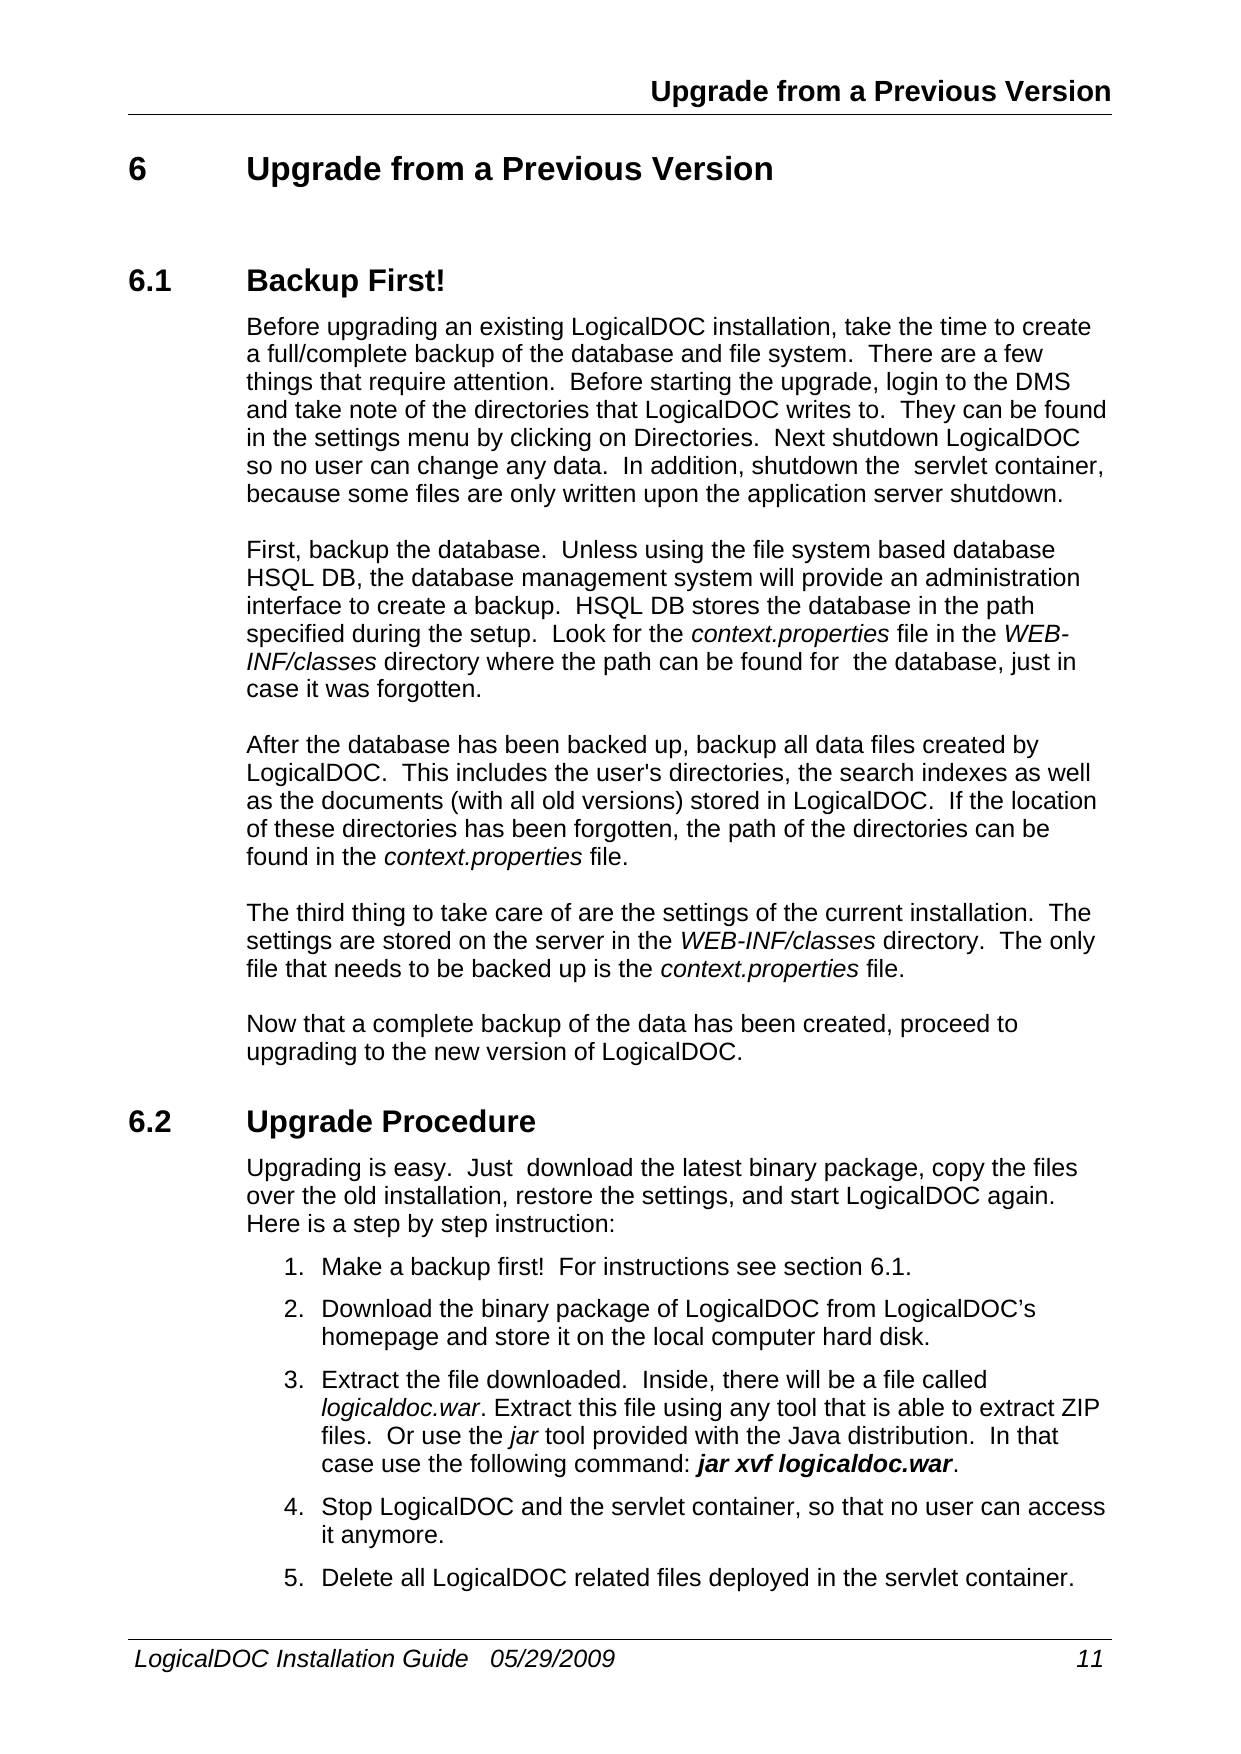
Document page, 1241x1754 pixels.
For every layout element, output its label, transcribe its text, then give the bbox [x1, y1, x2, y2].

list Extract the file downloaded. Inside, there will be a file called logicaldoc.war. Extract this file using any tool that is able to extract ZIP files. Or use the jar tool provided with the Java distribution. In that case use the following command: jar xvf logicaldoc.war. [284, 1366, 1112, 1478]
list Make a backup first! For instructions see section 6.1. [284, 1252, 1112, 1280]
subtitle Upgrade Procedure [128, 1104, 1112, 1139]
list Download the binary package of LogicalDOC from LogicalDOC’s homepage and store it on the local computer hard disk. [284, 1295, 1112, 1351]
text The third thing to take care of are the settings of the current installation. The settings are stored on the server in the WEB-INF/classes directory. The only file that needs to be backed up is the context.properties file. [246, 898, 1112, 982]
list Stop LogicalDOC and the servlet container, so that no user can access it anymore. [284, 1493, 1112, 1548]
text After the database has been backed up, backup all data files created by LogicalDOC. This includes the user's directories, the search indexes as well as the documents (with all old versions) stored in LogicalDOC. If the location of these directories has been forgotten, the path of the directories can be found in the context.properties file. [246, 731, 1112, 871]
subtitle Backup First! [128, 263, 1112, 297]
subtitle Upgrade from a Previous Version [128, 150, 1112, 187]
text Upgrading is easy. Just download the latest binary package, copy the files over the old installation, restore the settings, and start LogicalDOC again. Here is a step by step instruction: [246, 1153, 1112, 1237]
list Delete all LogicalDOC related files deployed in the servlet container. [284, 1563, 1112, 1591]
text First, backup the database. Unless using the file system based database HSQL DB, the database management system will provide an administration interface to create a backup. HSQL DB stores the database in the path specified during the setup. Look for the context.properties file in the WEB-INF/classes directory where the path can be found for the database, just in case it was forgotten. [246, 536, 1112, 703]
text Now that a complete backup of the data has been created, proceed to upgrading to the new version of LogicalDOC. [246, 1010, 1112, 1066]
text Before upgrading an existing LogicalDOC installation, take the time to create a full/complete backup of the database and file system. There are a few things that require attention. Before starting the upgrade, login to the DMS and take note of the directories that LogicalDOC writes to. They can be found in the settings menu by clicking on Directories. Next shutdown LogicalDOC so no user can change any data. In addition, shutdown the servlet container, because some files are only written upon the application server shutdown. [246, 312, 1112, 508]
